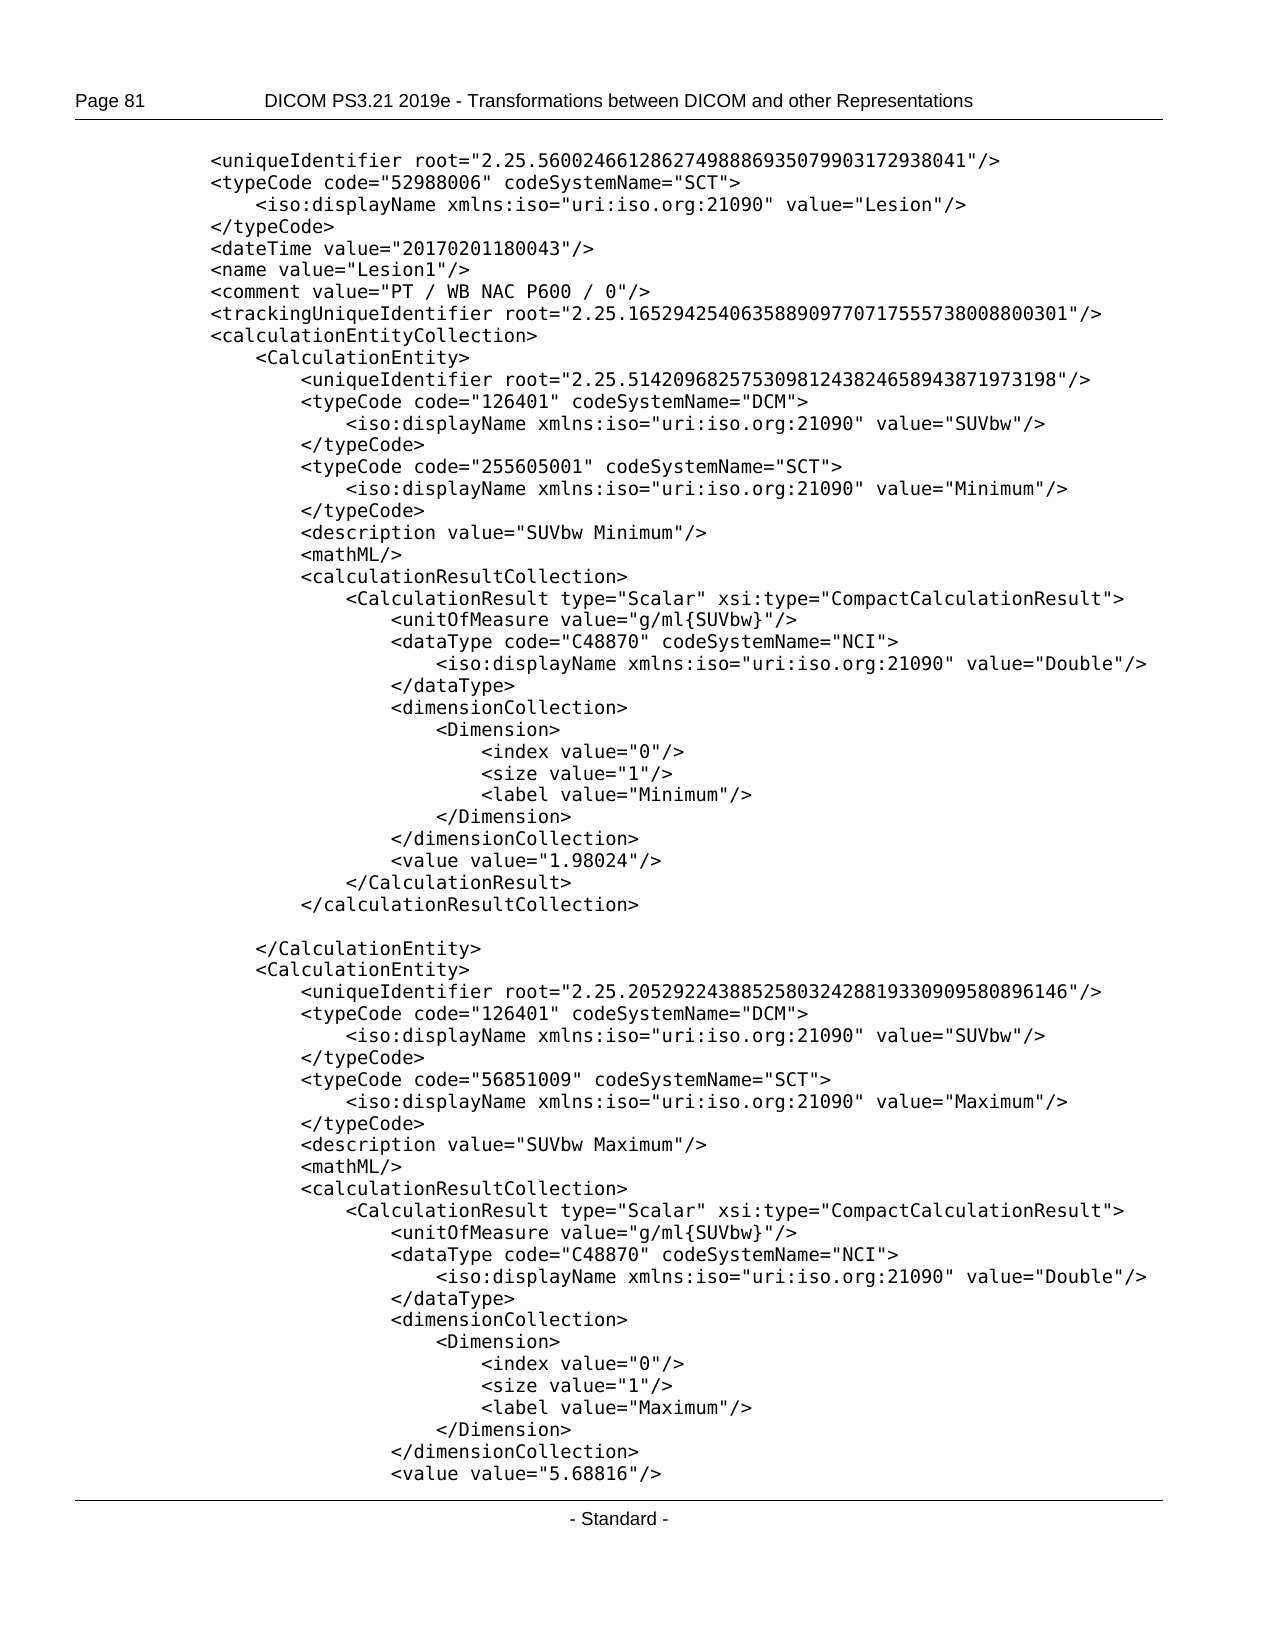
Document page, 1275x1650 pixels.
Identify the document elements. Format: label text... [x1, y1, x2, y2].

text <uniqueIdentifier root="2.25.56002466128627498886935079903172938041"/> <typeCode code="52988006" codeSystemName="SCT"> <iso:displayName xmlns:iso="uri:iso.org:21090" value="Lesion"/> </typeCode> <dateTime value="20170201180043"/> <name value="Lesion1"/> <comment value="PT / WB NAC P600 / 0"/> <trackingUniqueIdentifier root="2.25.165294254063588909770717555738008800301"/> <calculationEntityCollection> <CalculationEntity> <uniqueIdentifier root="2.25.51420968257530981243824658943871973198"/> <typeCode code="126401" codeSystemName="DCM"> <iso:displayName xmlns:iso="uri:iso.org:21090" value="SUVbw"/> </typeCode> <typeCode code="255605001" codeSystemName="SCT"> <iso:displayName xmlns:iso="uri:iso.org:21090" value="Minimum"/> </typeCode> <description value="SUVbw Minimum"/> <mathML/> <calculationResultCollection> <CalculationResult type="Scalar" xsi:type="CompactCalculationResult"> <unitOfMeasure value="g/ml{SUVbw}"/> <dataType code="C48870" codeSystemName="NCI"> <iso:displayName xmlns:iso="uri:iso.org:21090" value="Double"/> </dataType> <dimensionCollection> <Dimension> <index value="0"/> <size value="1"/> <label value="Minimum"/> </Dimension> </dimensionCollection> <value value="1.98024"/> </CalculationResult> </calculationResultCollection> </CalculationEntity> <CalculationEntity> <uniqueIdentifier root="2.25.205292243885258032428819330909580896146"/> <typeCode code="126401" codeSystemName="DCM"> <iso:displayName xmlns:iso="uri:iso.org:21090" value="SUVbw"/> </typeCode> <typeCode code="56851009" codeSystemName="SCT"> <iso:displayName xmlns:iso="uri:iso.org:21090" value="Maximum"/> </typeCode> <description value="SUVbw Maximum"/> <mathML/> <calculationResultCollection> <CalculationResult type="Scalar" xsi:type="CompactCalculationResult"> <unitOfMeasure value="g/ml{SUVbw}"/> <dataType code="C48870" codeSystemName="NCI"> <iso:displayName xmlns:iso="uri:iso.org:21090" value="Double"/> </dataType> <dimensionCollection> <Dimension> <index value="0"/> <size value="1"/> <label value="Maximum"/> </Dimension> </dimensionCollection> <value value="5.68816"/> [75, 150, 1162, 1484]
